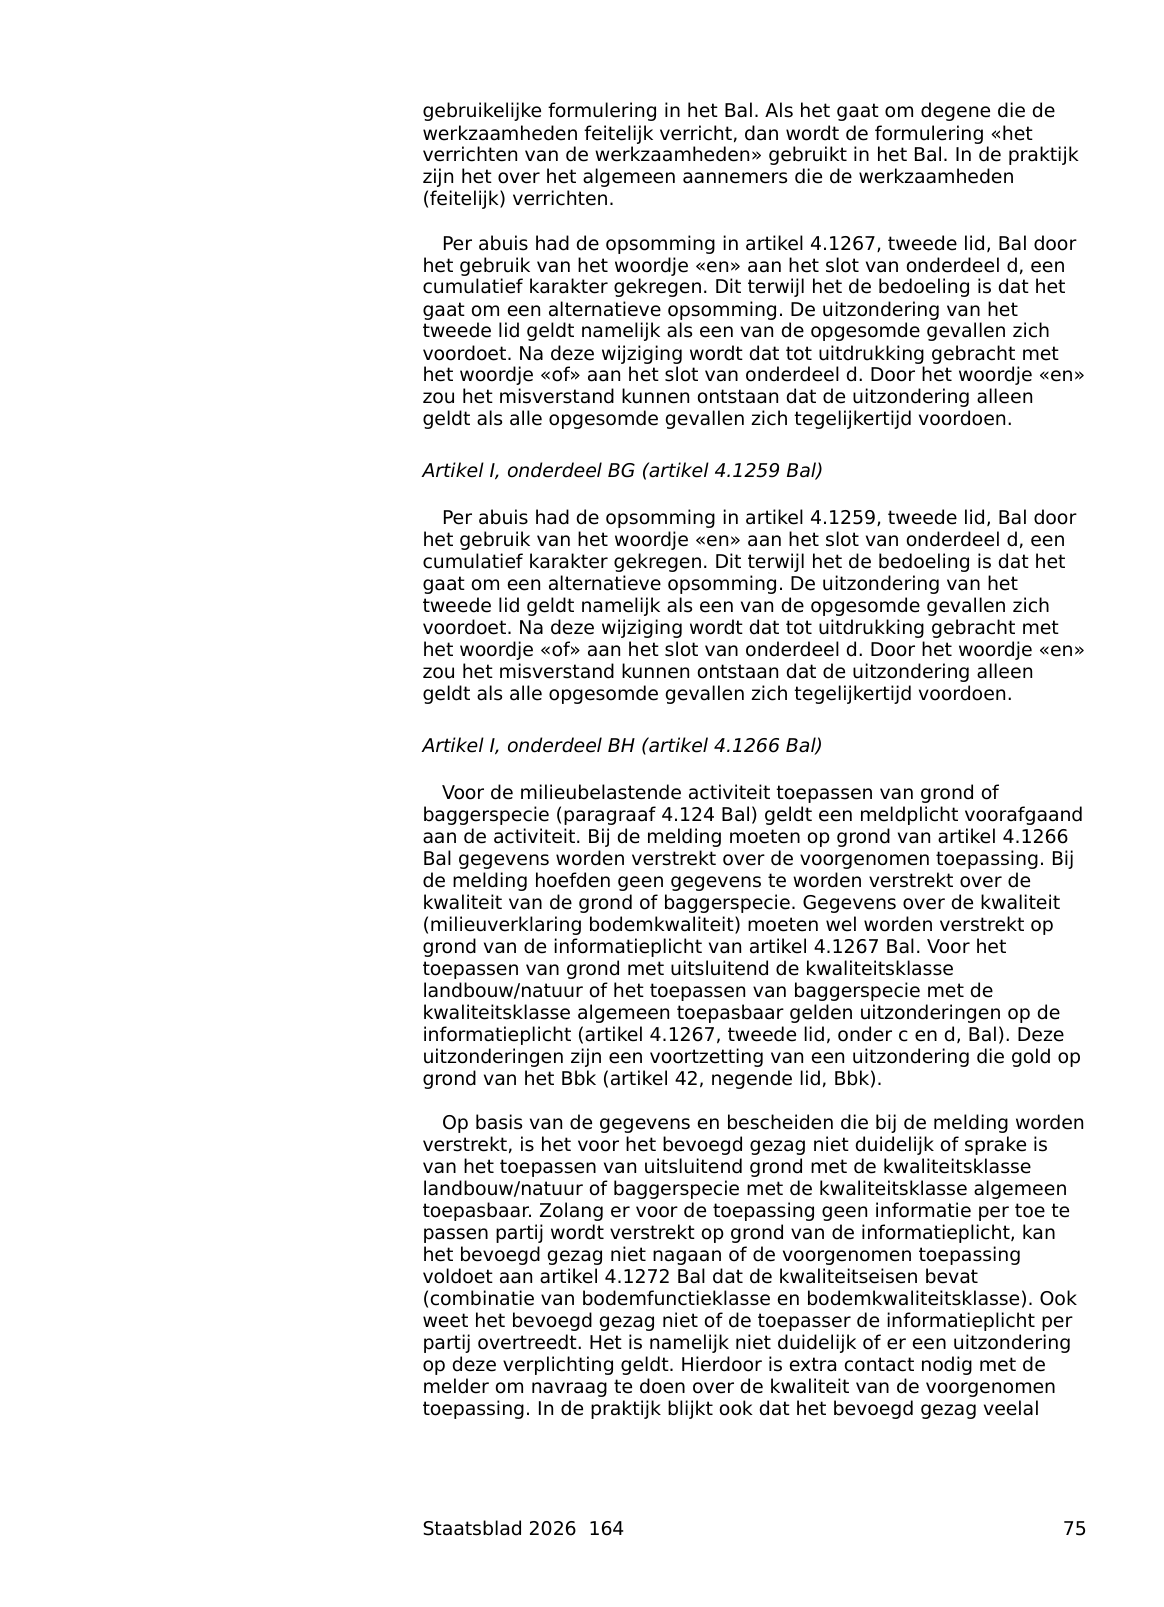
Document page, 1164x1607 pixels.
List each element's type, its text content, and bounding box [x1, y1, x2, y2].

subtitle Artikel I, onderdeel BG (artikel 4.1259 Bal) [422, 460, 1087, 482]
text Per abuis had de opsomming in artikel 4.1267, tweede lid, Bal door het gebruik van het woordje «en» aan het slot van onderdeel d, een cumulatief karakter gekregen. Dit terwijl het de bedoeling is dat het gaat om een alternatieve opsomming. De uitzondering van het tweede lid geldt namelijk als een van de opgesomde gevallen zich voordoet. Na deze wijziging wordt dat tot uitdrukking gebracht met het woordje «of» aan het slot van onderdeel d. Door het woordje «en» zou het misverstand kunnen ontstaan dat de uitzondering alleen geldt als alle opgesomde gevallen zich tegelijkertijd voordoen. [422, 232, 1087, 430]
text Op basis van de gegevens en bescheiden die bij de melding worden verstrekt, is het voor het bevoegd gezag niet duidelijk of sprake is van het toepassen van uitsluitend grond met de kwaliteitsklasse landbouw/natuur of baggerspecie met de kwaliteitsklasse algemeen toepasbaar. Zolang er voor de toepassing geen informatie per toe te passen partij wordt verstrekt op grond van de informatieplicht, kan het bevoegd gezag niet nagaan of de voorgenomen toepassing voldoet aan artikel 4.1272 Bal dat de kwaliteitseisen bevat (combinatie van bodemfunctieklasse en bodemkwaliteitsklasse). Ook weet het bevoegd gezag niet of de toepasser de informatieplicht per partij overtreedt. Het is namelijk niet duidelijk of er een uitzondering op deze verplichting geldt. Hierdoor is extra contact nodig met de melder om navraag te doen over de kwaliteit van de voorgenomen toepassing. In de praktijk blijkt ook dat het bevoegd gezag veelal [422, 1112, 1087, 1420]
text Voor de milieubelastende activiteit toepassen van grond of baggerspecie (paragraaf 4.124 Bal) geldt een meldplicht voorafgaand aan de activiteit. Bij de melding moeten op grond van artikel 4.1266 Bal gegevens worden verstrekt over de voorgenomen toepassing. Bij de melding hoefden geen gegevens te worden verstrekt over de kwaliteit van de grond of baggerspecie. Gegevens over de kwaliteit (milieuverklaring bodemkwaliteit) moeten wel worden verstrekt op grond van de informatieplicht van artikel 4.1267 Bal. Voor het toepassen van grond met uitsluitend de kwaliteitsklasse landbouw/natuur of het toepassen van baggerspecie met de kwaliteitsklasse algemeen toepasbaar gelden uitzonderingen op de informatieplicht (artikel 4.1267, tweede lid, onder c en d, Bal). Deze uitzonderingen zijn een voortzetting van een uitzondering die gold op grond van het Bbk (artikel 42, negende lid, Bbk). [422, 782, 1087, 1090]
subtitle Artikel I, onderdeel BH (artikel 4.1266 Bal) [422, 735, 1087, 757]
text Per abuis had de opsomming in artikel 4.1259, tweede lid, Bal door het gebruik van het woordje «en» aan het slot van onderdeel d, een cumulatief karakter gekregen. Dit terwijl het de bedoeling is dat het gaat om een alternatieve opsomming. De uitzondering van het tweede lid geldt namelijk als een van de opgesomde gevallen zich voordoet. Na deze wijziging wordt dat tot uitdrukking gebracht met het woordje «of» aan het slot van onderdeel d. Door het woordje «en» zou het misverstand kunnen ontstaan dat de uitzondering alleen geldt als alle opgesomde gevallen zich tegelijkertijd voordoen. [422, 507, 1087, 705]
text gebruikelijke formulering in het Bal. Als het gaat om degene die de werkzaamheden feitelijk verricht, dan wordt de formulering «het verrichten van de werkzaamheden» gebruikt in het Bal. In de praktijk zijn het over het algemeen aannemers die de werkzaamheden (feitelijk) verrichten. [422, 100, 1087, 210]
